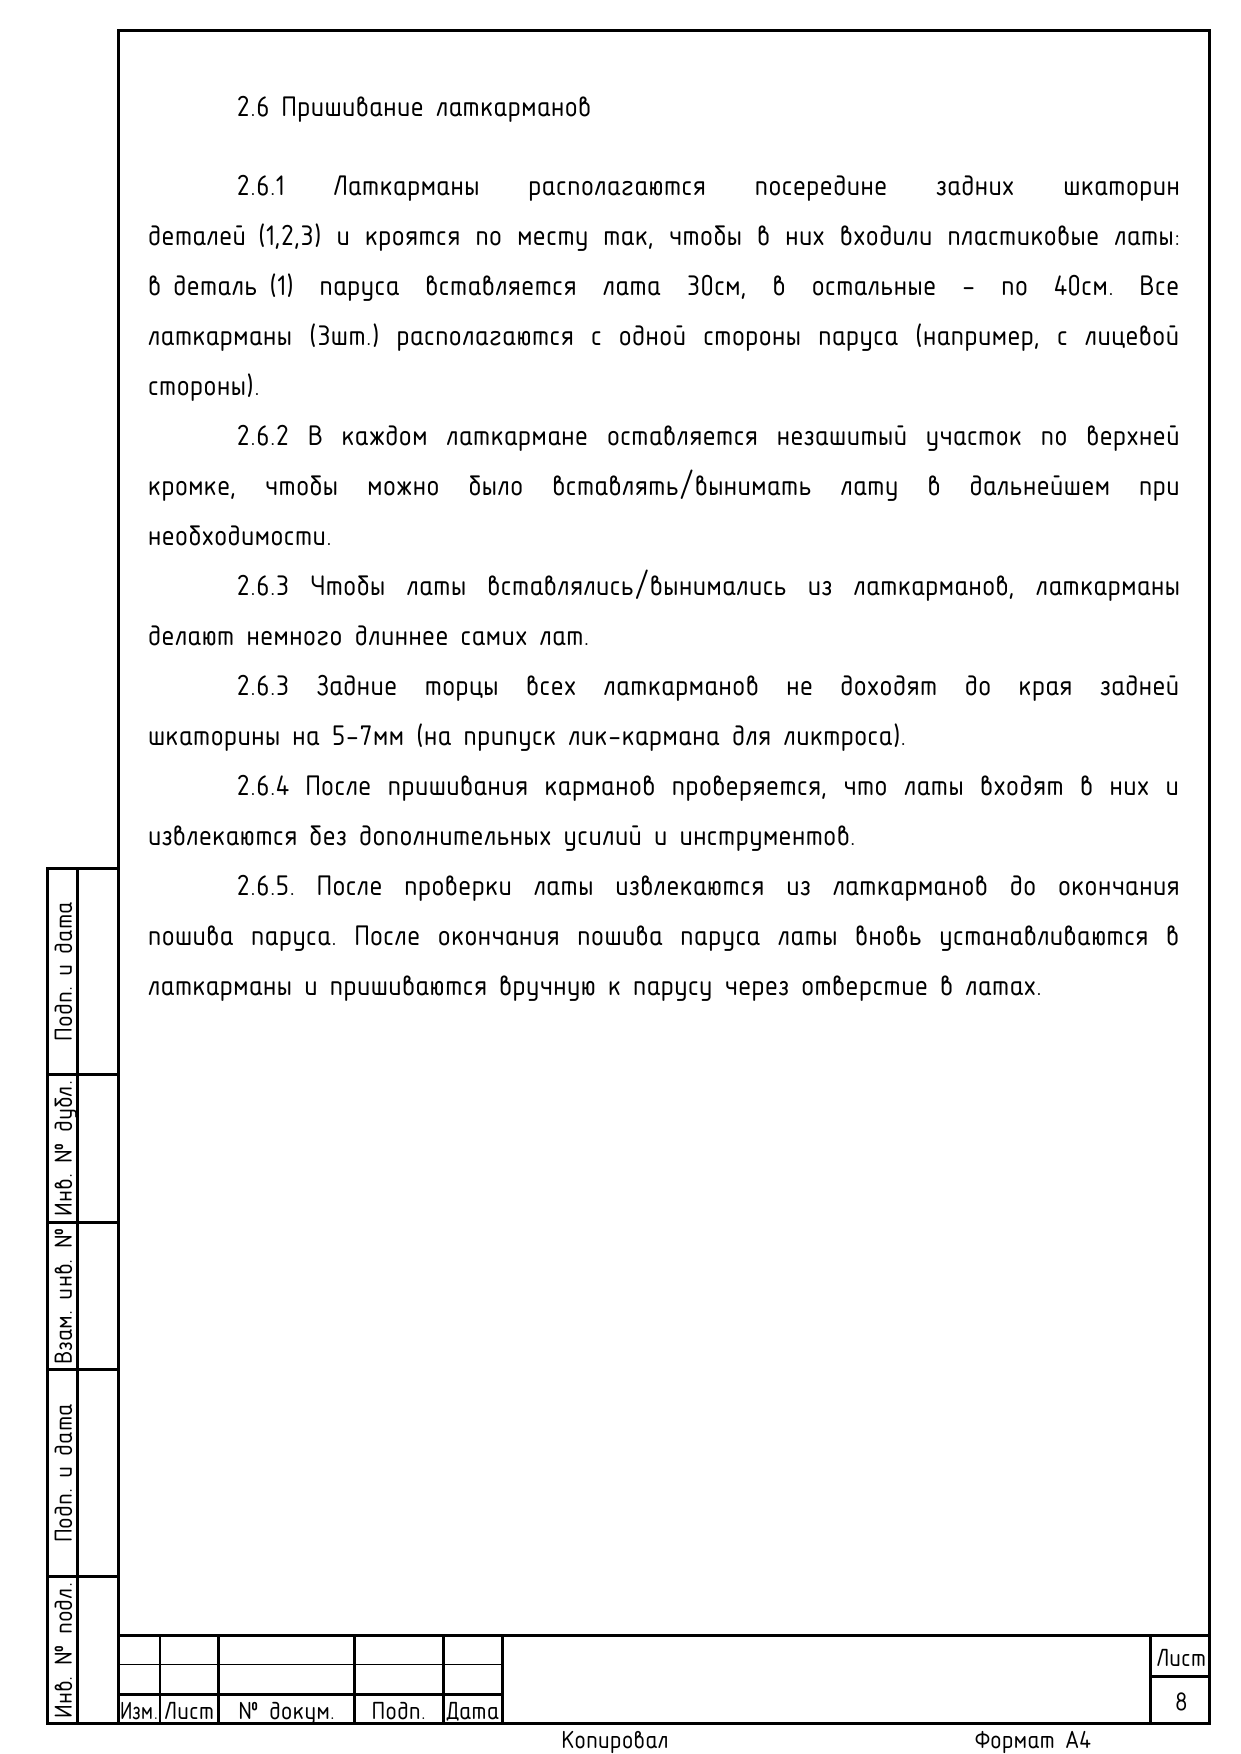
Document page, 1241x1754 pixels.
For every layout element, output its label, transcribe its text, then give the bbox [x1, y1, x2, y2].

subtitle Пришивание латкарманов [148, 88, 1181, 122]
text 2.6.3 Задние торцы всех латкарманов не доходят до края задней шкаторины на 5-7мм (на припуск лик-кармана для ликтроса). [148, 668, 1181, 751]
text 2.6.3 Чтобы латы вставлялись/вынимались из латкарманов, латкарманы делают немного длиннее самих лат. [148, 568, 1181, 651]
text 2.6.4 После пришивания карманов проверяется, что латы входят в них и извлекаются без дополнительных усилий и инструментов. [148, 768, 1181, 851]
text 2.6.1 Латкарманы располагаются посередине задних шкаторин деталей (1,2,3) и кроятся по месту так, чтобы в них входили пластиковые латы: в деталь (1) паруса вставляется лата 30см, в остальные - по 40см. Все латкарманы (3шт.) располагаются с одной стороны паруса (например, с лицевой стороны). [148, 168, 1181, 401]
text 2.6.5. После проверки латы извлекаются из латкарманов до окончания пошива паруса. После окончания пошива паруса латы вновь устанавливаются в латкарманы и пришиваются вручную к парусу через отверстие в латах. [148, 868, 1181, 1001]
text 2.6.2 В каждом латкармане оставляется незашитый участок по верхней кромке, чтобы можно было вставлять/вынимать лату в дальнейшем при необходимости. [148, 418, 1181, 551]
